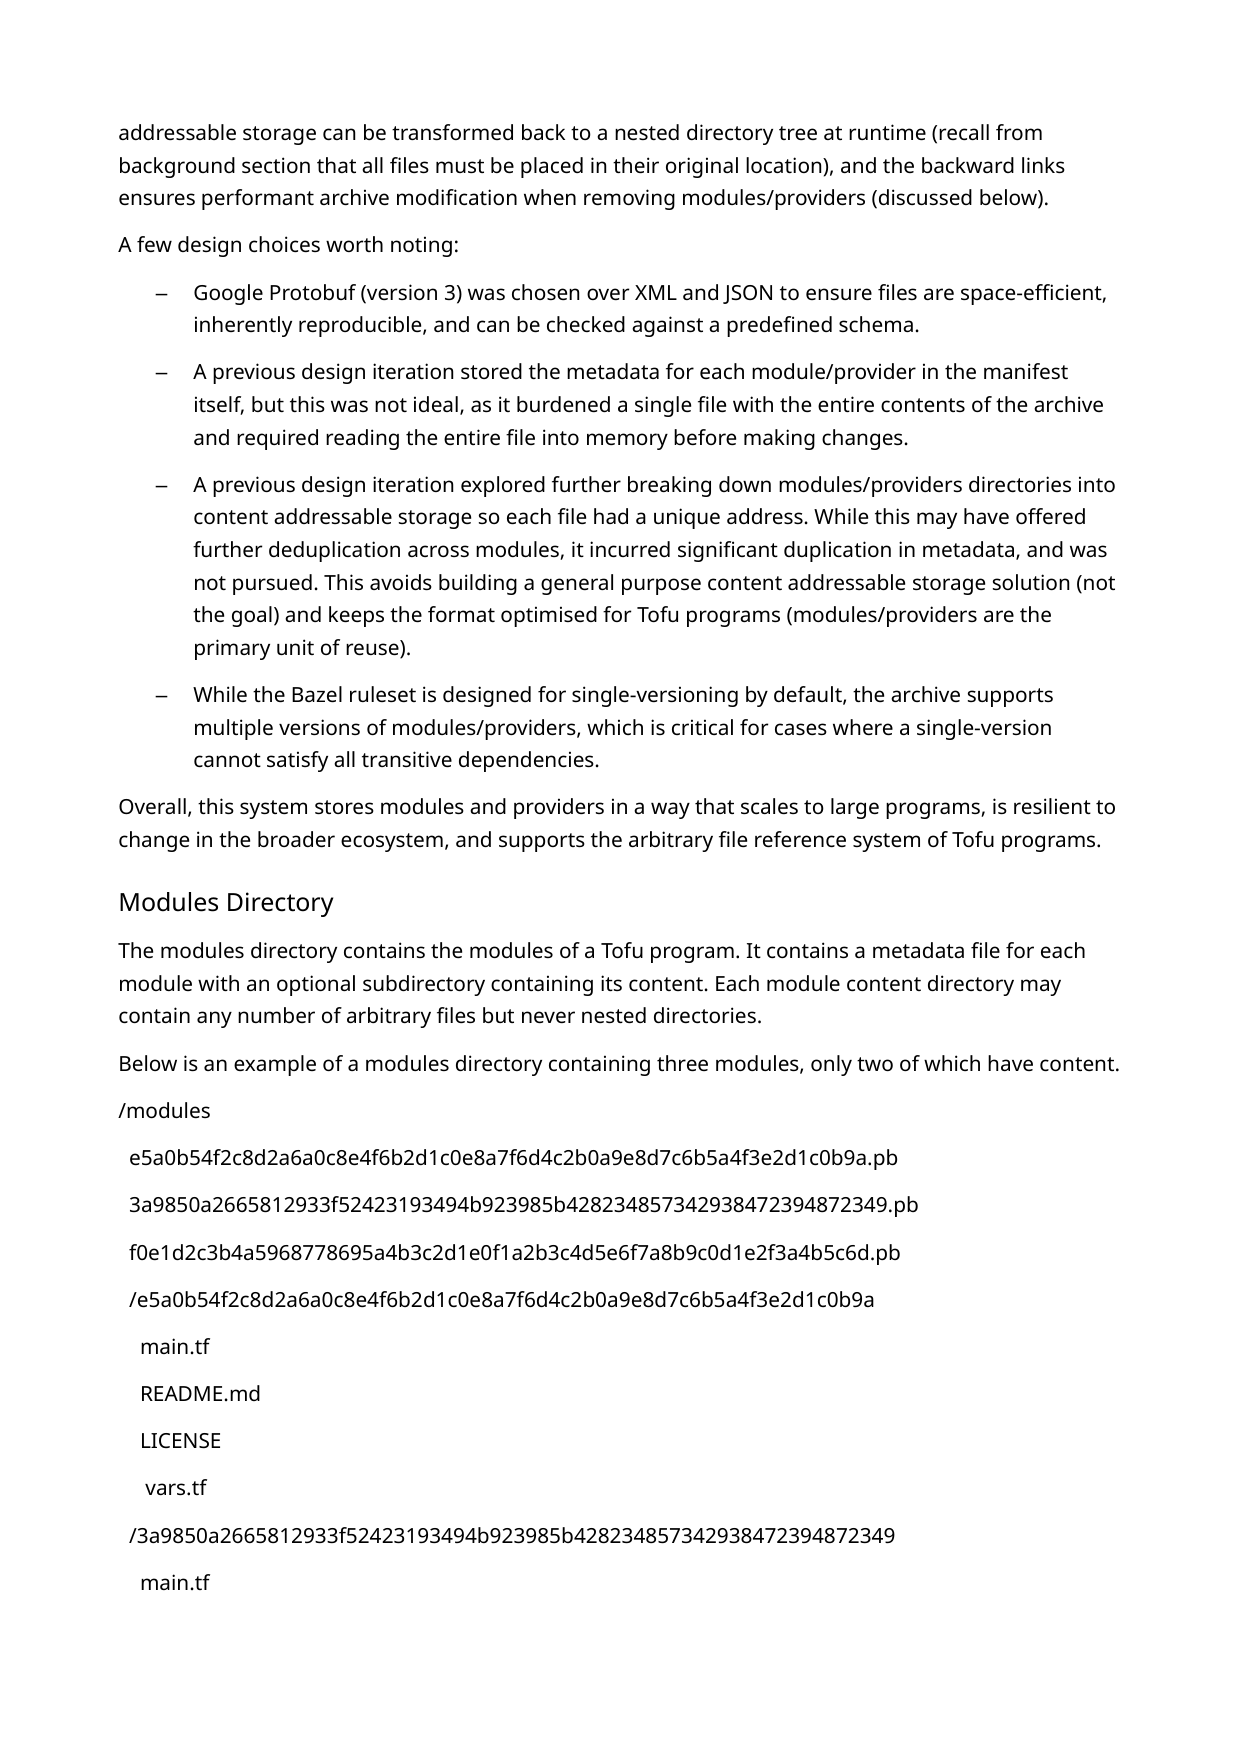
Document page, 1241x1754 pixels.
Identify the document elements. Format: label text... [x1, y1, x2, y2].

subtitle Modules Directory [118, 885, 1122, 919]
text /3a9850a2665812933f52423193494b923985b428234857342938472394872349 [118, 1521, 1122, 1549]
list A previous design iteration stored the metadata for each module/provider in the manifest itself, but this was not ideal, as it burdened a single file with the entire contents of the archive and required reading the entire file into memory before making changes. [156, 357, 1122, 451]
text vars.tf [118, 1473, 1122, 1502]
text addressable storage can be transformed back to a nested directory tree at runtime (recall from background section that all files must be placed in their original location), and the backward links ensures performant archive modification when removing modules/providers (discussed below). [118, 118, 1122, 212]
text /modules [118, 1096, 1122, 1124]
text f0e1d2c3b4a5968778695a4b3c2d1e0f1a2b3c4d5e6f7a8b9c0d1e2f3a4b5c6d.pb [118, 1238, 1122, 1266]
text e5a0b54f2c8d2a6a0c8e4f6b2d1c0e8a7f6d4c2b0a9e8d7c6b5a4f3e2d1c0b9a.pb [118, 1143, 1122, 1172]
text Below is an example of a modules directory containing three modules, only two of which have content. [118, 1049, 1122, 1077]
list A previous design iteration explored further breaking down modules/providers directories into content addressable storage so each file had a unique address. While this may have offered further deduplication across modules, it incurred significant duplication in metadata, and was not pursued. This avoids building a general purpose content addressable storage solution (not the goal) and keeps the format optimised for Tofu programs (modules/providers are the primary unit of reuse). [156, 470, 1122, 661]
text 3a9850a2665812933f52423193494b923985b428234857342938472394872349.pb [118, 1190, 1122, 1219]
list Google Protobuf (version 3) was chosen over XML and JSON to ensure files are space-efficient, inherently reproducible, and can be checked against a predefined schema. [156, 278, 1122, 339]
text LICENSE [118, 1426, 1122, 1455]
text main.tf [118, 1568, 1122, 1596]
text The modules directory contains the modules of a Tofu program. It contains a metadata file for each module with an optional subdirectory containing its content. Each module content directory may contain any number of arbitrary files but never nested directories. [118, 936, 1122, 1030]
text /e5a0b54f2c8d2a6a0c8e4f6b2d1c0e8a7f6d4c2b0a9e8d7c6b5a4f3e2d1c0b9a [118, 1285, 1122, 1313]
text README.md [118, 1379, 1122, 1408]
text main.tf [118, 1332, 1122, 1360]
text Overall, this system stores modules and providers in a way that scales to large programs, is resilient to change in the broader ecosystem, and supports the arbitrary file reference system of Tofu programs. [118, 792, 1122, 853]
text A few design choices worth noting: [118, 231, 1122, 259]
list While the Bazel ruleset is designed for single-versioning by default, the archive supports multiple versions of modules/providers, which is critical for cases where a single-version cannot satisfy all transitive dependencies. [156, 680, 1122, 774]
